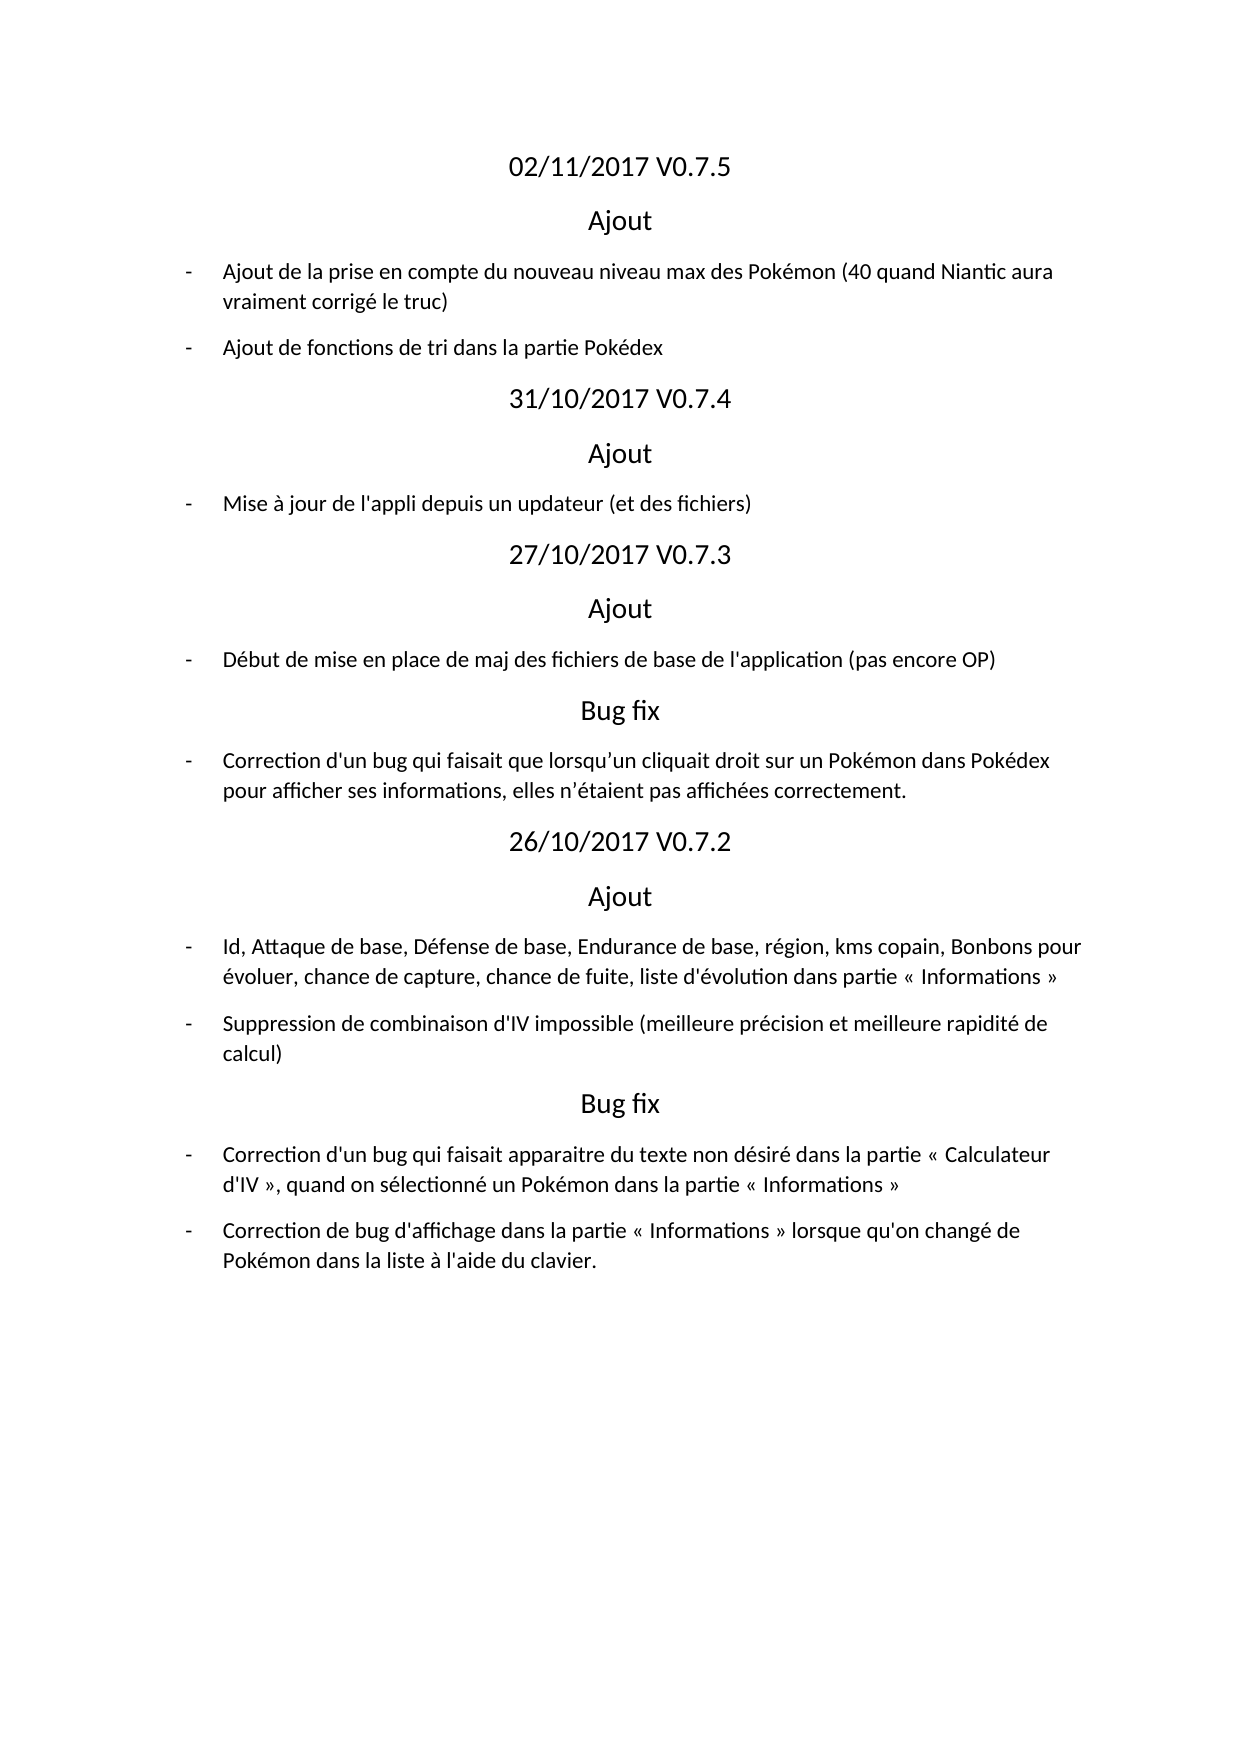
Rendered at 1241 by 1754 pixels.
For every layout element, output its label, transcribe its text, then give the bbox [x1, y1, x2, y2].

list Ajout de la prise en compte du nouveau niveau max des Pokémon (40 quand Niantic aura vraiment corrigé le truc) [185, 257, 1093, 315]
text Ajout [148, 591, 1093, 626]
text Bug fix [148, 1085, 1093, 1121]
list Id, Attaque de base, Défense de base, Endurance de base, région, kms copain, Bonbons pour évoluer, chance de capture, chance de fuite, liste d'évolution dans partie « Informations » [185, 932, 1093, 990]
list Correction d'un bug qui faisait que lorsqu’un cliquait droit sur un Pokémon dans Pokédex pour afficher ses informations, elles n’étaient pas affichées correctement. [185, 747, 1093, 804]
list Suppression de combinaison d'IV impossible (meilleure précision et meilleure rapidité de calcul) [185, 1009, 1093, 1067]
list Début de mise en place de maj des fichiers de base de l'application (pas encore OP) [185, 645, 1093, 673]
text Bug fix [148, 692, 1093, 727]
text Ajout [148, 435, 1093, 470]
text 26/10/2017 V0.7.2 [148, 823, 1093, 859]
text 27/10/2017 V0.7.3 [148, 536, 1093, 572]
text Ajout [148, 202, 1093, 238]
text Ajout [148, 878, 1093, 913]
list Correction d'un bug qui faisait apparaitre du texte non désiré dans la partie « Calculateur d'IV », quand on sélectionné un Pokémon dans la partie « Informations » [185, 1140, 1093, 1198]
list Mise à jour de l'appli depuis un updateur (et des fichiers) [185, 489, 1093, 517]
text 31/10/2017 V0.7.4 [148, 380, 1093, 416]
text 02/11/2017 V0.7.5 [148, 148, 1093, 183]
list Ajout de fonctions de tri dans la partie Pokédex [185, 333, 1093, 361]
list Correction de bug d'affichage dans la partie « Informations » lorsque qu'on changé de Pokémon dans la liste à l'aide du clavier. [185, 1216, 1093, 1274]
